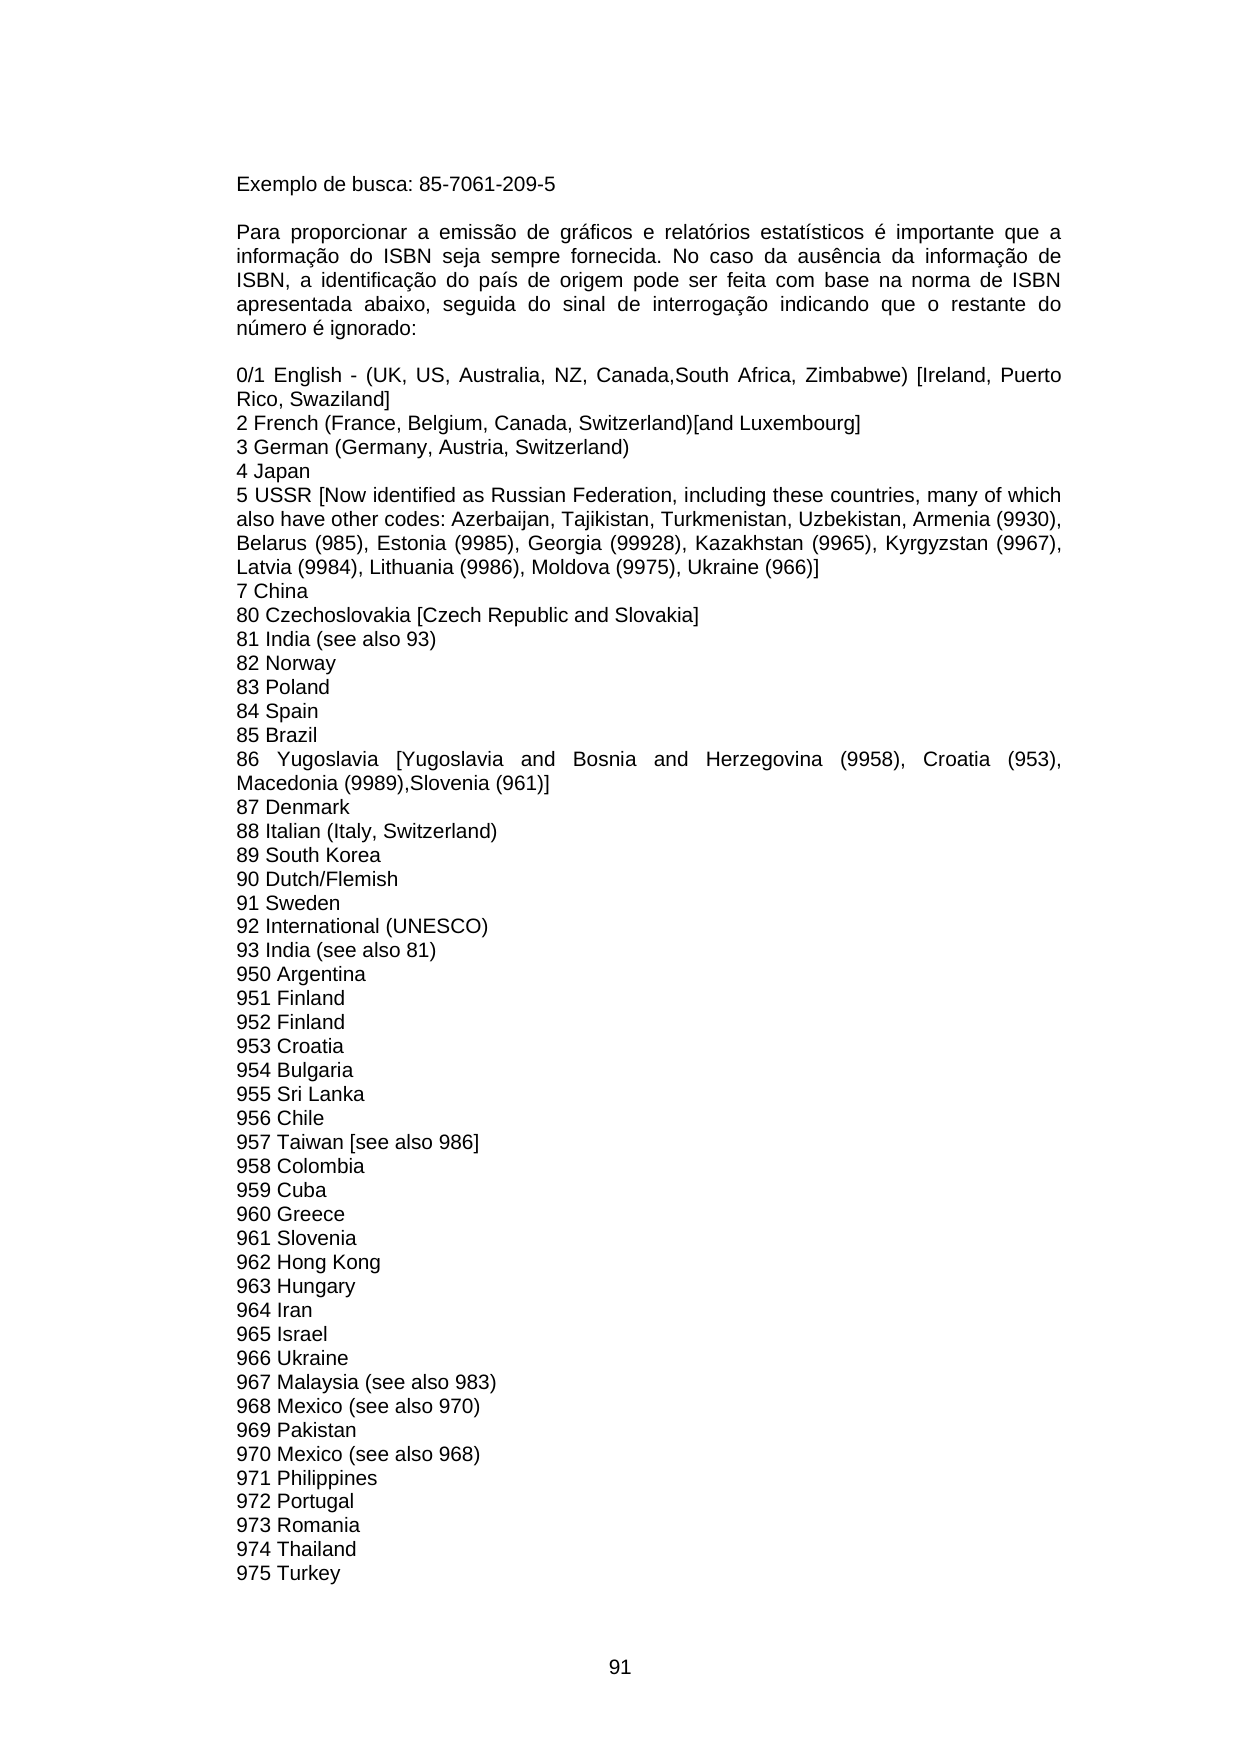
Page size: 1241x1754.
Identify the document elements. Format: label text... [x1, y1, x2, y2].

text 0/1 English - (UK, US, Australia, NZ, Canada,South Africa, Zimbabwe) [Ireland, Puerto Rico, Swaziland] [236, 363, 1063, 411]
text 82 Norway [236, 651, 1063, 675]
text 2 French (France, Belgium, Canada, Switzerland)[and Luxembourg] [236, 411, 1063, 435]
text 972 Portugal [236, 1489, 1063, 1513]
text 969 Pakistan [236, 1417, 1063, 1441]
text 974 Thailand [236, 1537, 1063, 1561]
text 968 Mexico (see also 970) [236, 1393, 1063, 1417]
text 970 Mexico (see also 968) [236, 1441, 1063, 1465]
text 3 German (Germany, Austria, Switzerland) [236, 435, 1063, 459]
text 956 Chile [236, 1106, 1063, 1130]
text 964 Iran [236, 1298, 1063, 1322]
text 963 Hungary [236, 1274, 1063, 1298]
text 953 Croatia [236, 1034, 1063, 1058]
text 84 Spain [236, 699, 1063, 723]
text 951 Finland [236, 986, 1063, 1010]
text 971 Philippines [236, 1465, 1063, 1489]
text 93 India (see also 81) [236, 938, 1063, 962]
text 960 Greece [236, 1202, 1063, 1226]
text 81 India (see also 93) [236, 627, 1063, 651]
text 959 Cuba [236, 1178, 1063, 1202]
text 88 Italian (Italy, Switzerland) [236, 818, 1063, 842]
text 961 Slovenia [236, 1226, 1063, 1250]
text 962 Hong Kong [236, 1250, 1063, 1274]
text 952 Finland [236, 1010, 1063, 1034]
text 85 Brazil [236, 723, 1063, 747]
text 86 Yugoslavia [Yugoslavia and Bosnia and Herzegovina (9958), Croatia (953), Macedonia (9989),Slovenia (961)] [236, 747, 1063, 794]
text 967 Malaysia (see also 983) [236, 1369, 1063, 1393]
text 89 South Korea [236, 842, 1063, 866]
text 975 Turkey [236, 1561, 1063, 1585]
text 957 Taiwan [see also 986] [236, 1130, 1063, 1154]
text Exemplo de busca: 85-7061-209-5 [236, 172, 1063, 196]
text 90 Dutch/Flemish [236, 866, 1063, 890]
text Para proporcionar a emissão de gráficos e relatórios estatísticos é importante que a informação do ISBN seja sempre fornecida. No caso da ausência da informação de ISBN, a identificação do país de origem pode ser feita com base na norma de ISBN apresentada abaixo, seguida do sinal de interrogação indicando que o restante do número é ignorado: [236, 219, 1063, 339]
text 950 Argentina [236, 962, 1063, 986]
text 80 Czechoslovakia [Czech Republic and Slovakia] [236, 603, 1063, 627]
text 958 Colombia [236, 1154, 1063, 1178]
text 5 USSR [Now identified as Russian Federation, including these countries, many of which also have other codes: Azerbaijan, Tajikistan, Turkmenistan, Uzbekistan, Armenia (9930), Belarus (985), Estonia (9985), Georgia (99928), Kazakhstan (9965), Kyrgyzstan (9967), Latvia (9984), Lithuania (9986), Moldova (9975), Ukraine (966)] [236, 483, 1063, 579]
text 954 Bulgaria [236, 1058, 1063, 1082]
text 973 Romania [236, 1513, 1063, 1537]
text 83 Poland [236, 675, 1063, 699]
text 87 Denmark [236, 794, 1063, 818]
text 966 Ukraine [236, 1346, 1063, 1369]
text 7 China [236, 579, 1063, 603]
text 4 Japan [236, 459, 1063, 483]
text 91 Sweden [236, 890, 1063, 914]
text 965 Israel [236, 1322, 1063, 1346]
text 92 International (UNESCO) [236, 914, 1063, 938]
text 955 Sri Lanka [236, 1082, 1063, 1106]
